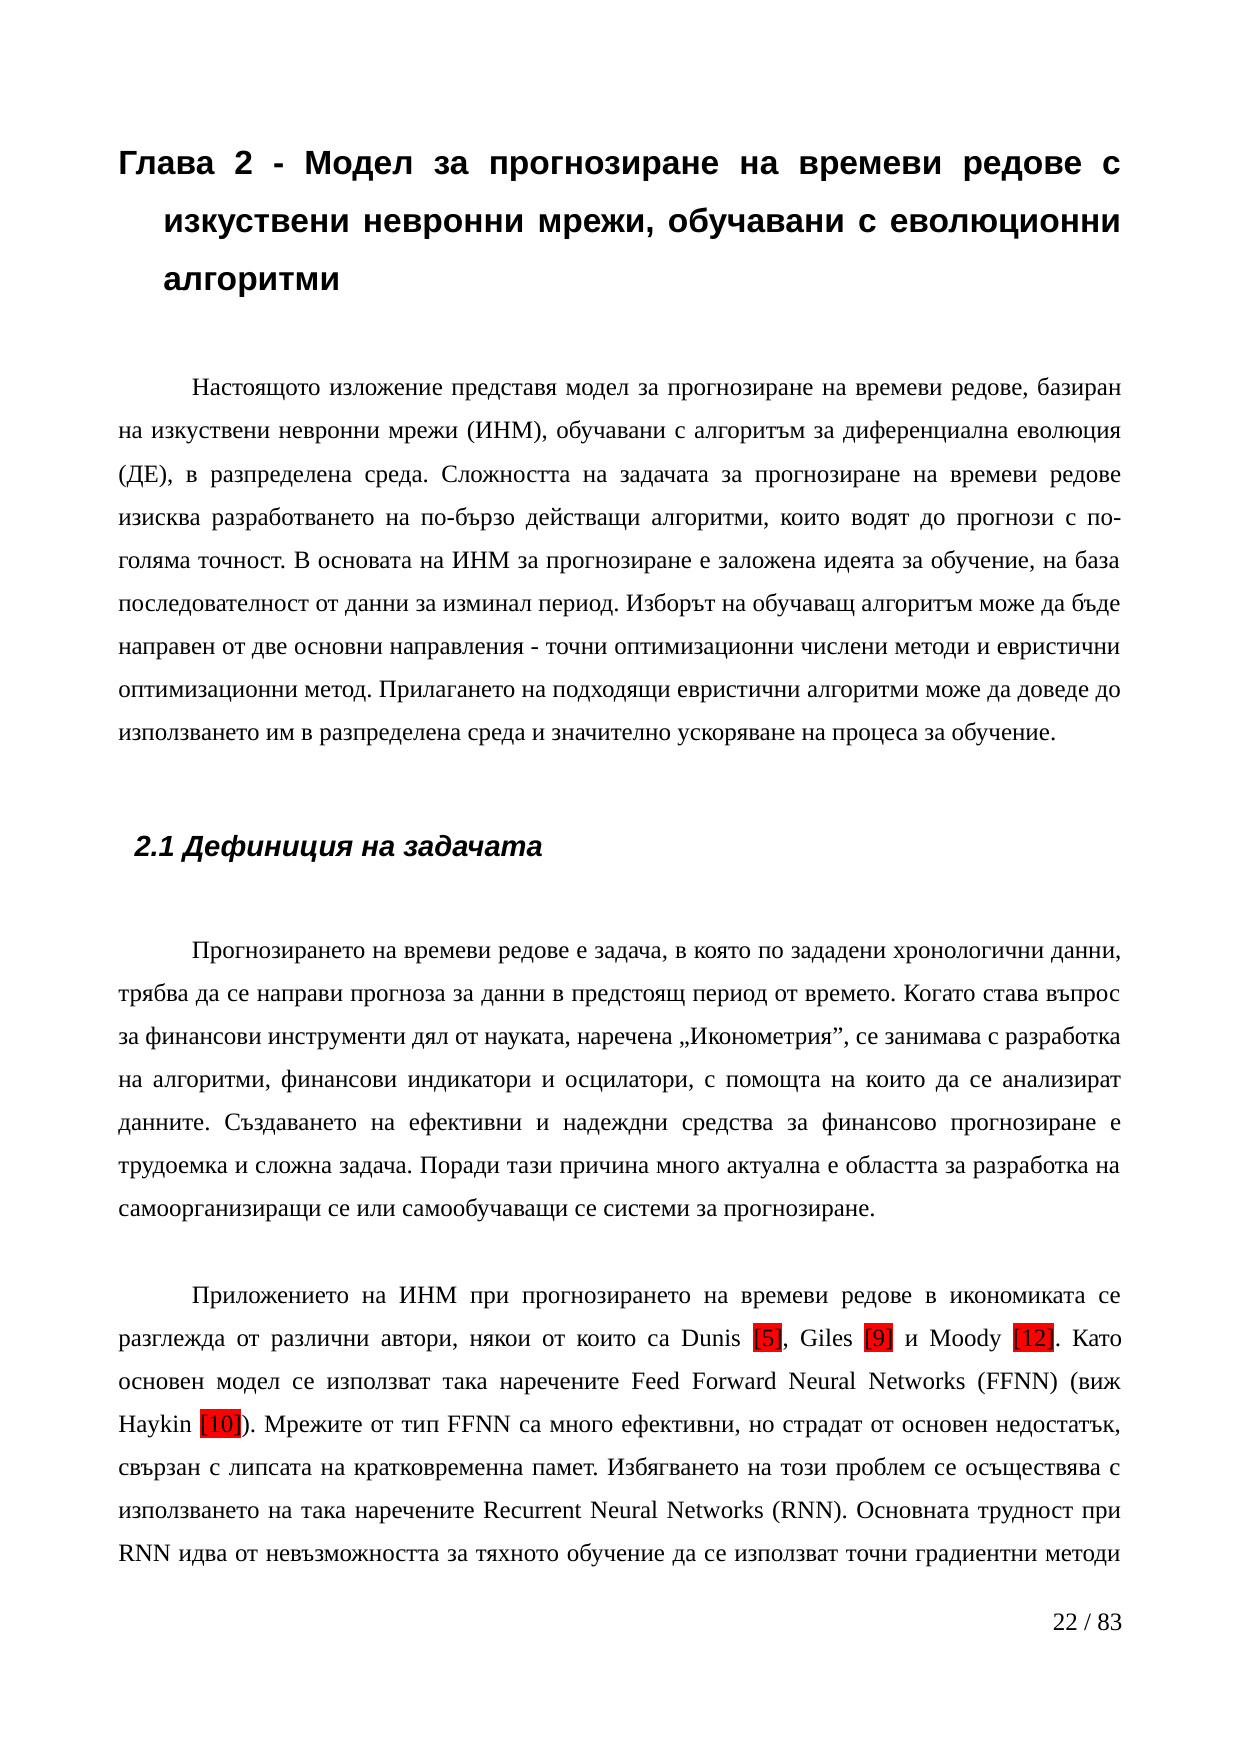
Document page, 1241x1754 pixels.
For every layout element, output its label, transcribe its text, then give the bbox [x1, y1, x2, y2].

text Приложението на ИНМ при прогнозирането на времеви редове в икономиката се разглежда от различни автори, някои от които са Dunis [5], Giles [9] и Moody [12]. Като основен модел се използват така наречените Feed Forward Neural Networks (FFNN) (виж Haykin [10]). Мрежите от тип FFNN са много ефективни, но страдат от основен недостатък, свързан с липсата на кратковременна памет. Избягването на този проблем се осъществява с използването на така наречените Recurrent Neural Networks (RNN). Основната трудност при RNN идва от невъзможността за тяхното обучение да се използват точни градиентни методи [118, 1280, 1122, 1567]
text Прогнозирането на времеви редове е задача, в която по зададени хронологични данни, трябва да се направи прогноза за данни в предстоящ период от времето. Когато става въпрос за финансови инструменти дял от науката, наречена „Иконометрия”, се занимава с разработка на алгоритми, финансови индикатори и осцилатори, с помощта на които да се анализират данните. Създаването на ефективни и надеждни средства за финансово прогнозиране е трудоемка и сложна задача. Поради тази причина много актуална е областта за разработка на самоорганизиращи се или самообучаващи се системи за прогнозиране. [118, 935, 1122, 1222]
subtitle 2.1 Дефиниция на задачата [118, 829, 1122, 862]
text Настоящото изложение представя модел за прогнозиране на времеви редове, базиран на изкуствени невронни мрежи (ИНМ), обучавани с алгоритъм за диференциална еволюция (ДЕ), в разпределена среда. Сложността на задачата за прогнозиране на времеви редове изисква разработването на по-бързо действащи алгоритми, които водят до прогнози с по-голяма точност. В основата на ИНМ за прогнозиране е заложена идеята за обучение, на база последователност от данни за изминал период. Изборът на обучаващ алгоритъм може да бъде направен от две основни направления - точни оптимизационни числени методи и евристични оптимизационни метод. Прилагането на подходящи евристични алгоритми може да доведе до използването им в разпределена среда и значително ускоряване на процеса за обучение. [118, 372, 1122, 746]
subtitle Глава 2 - Модел за прогнозиране на времеви редове с изкуствени невронни мрежи, обучавани с еволюционни алгоритми [118, 143, 1122, 298]
